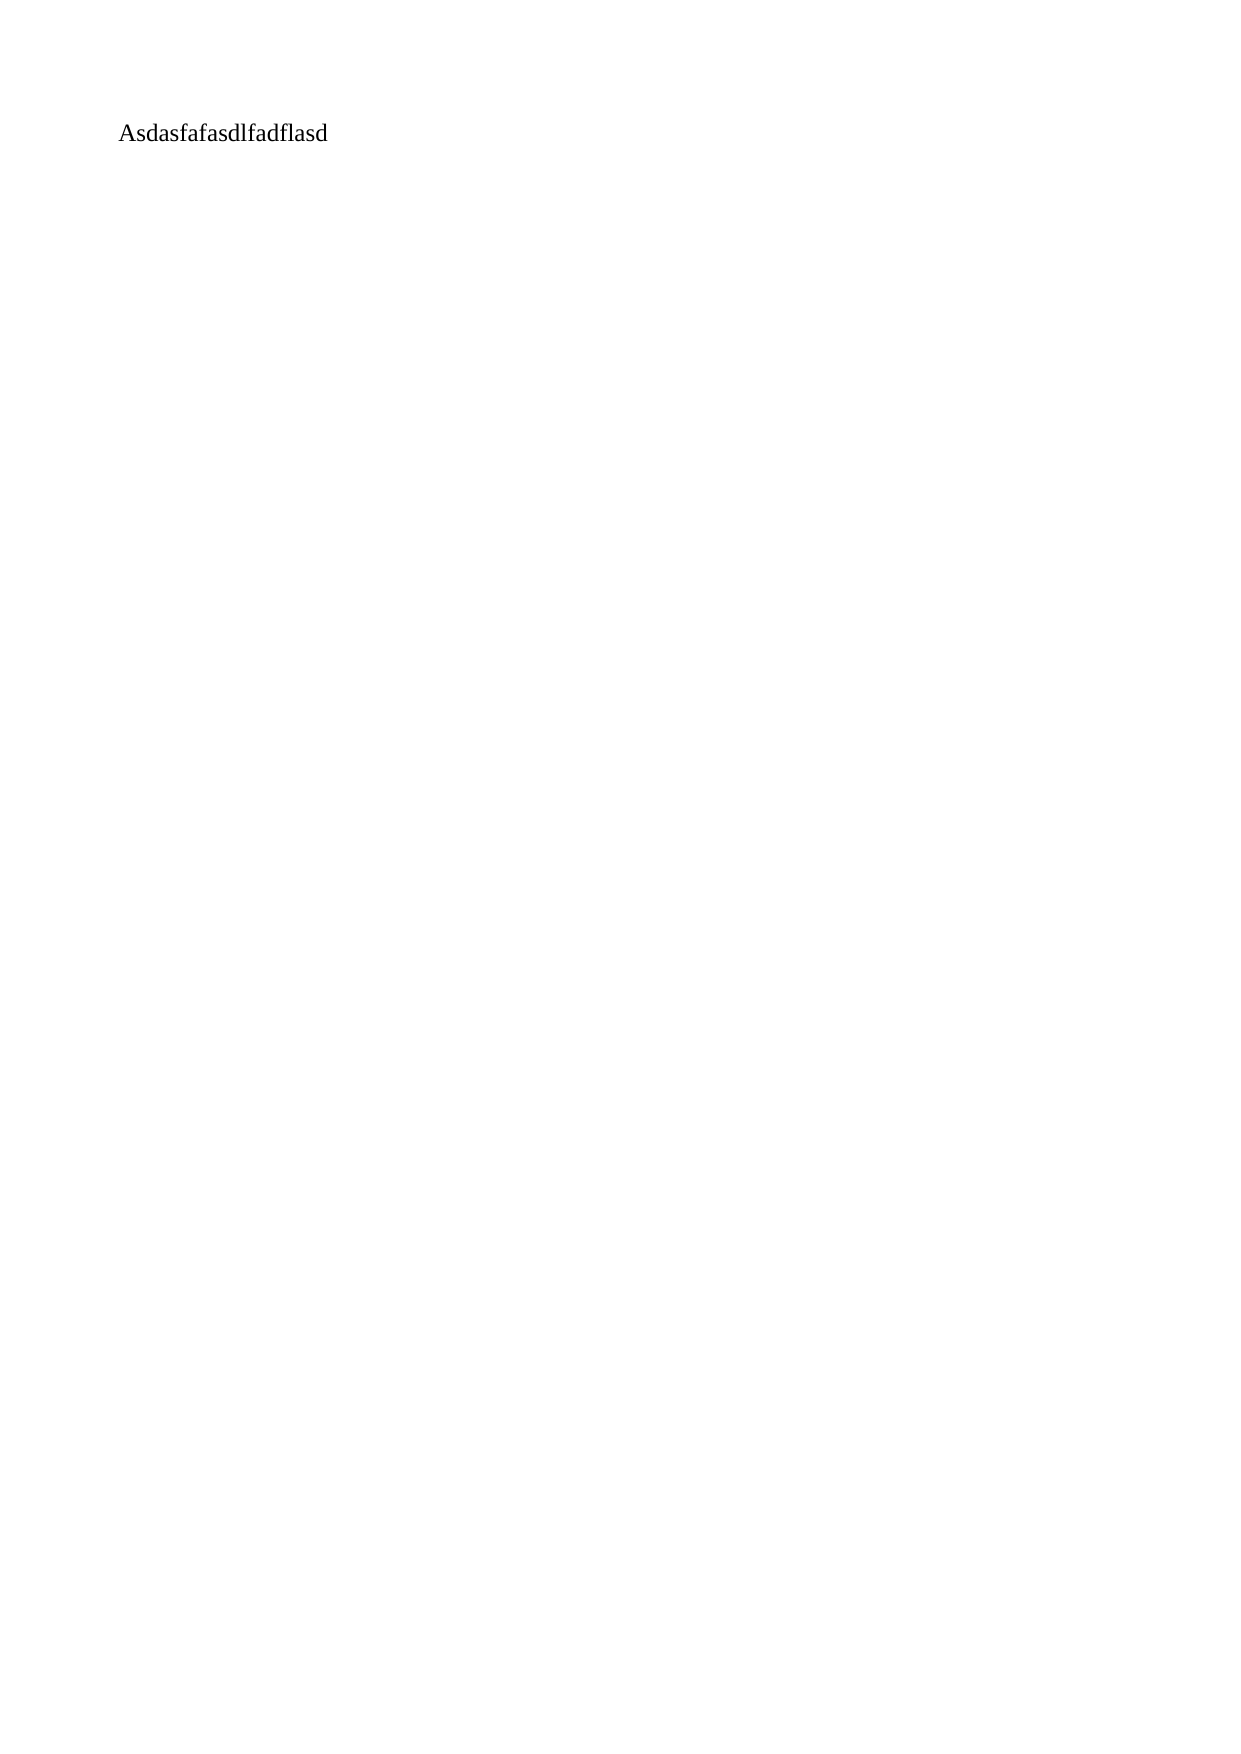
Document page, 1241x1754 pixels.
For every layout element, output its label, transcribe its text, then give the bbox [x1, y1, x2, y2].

text Asdasfafasdlfadflasd [118, 118, 1122, 147]
